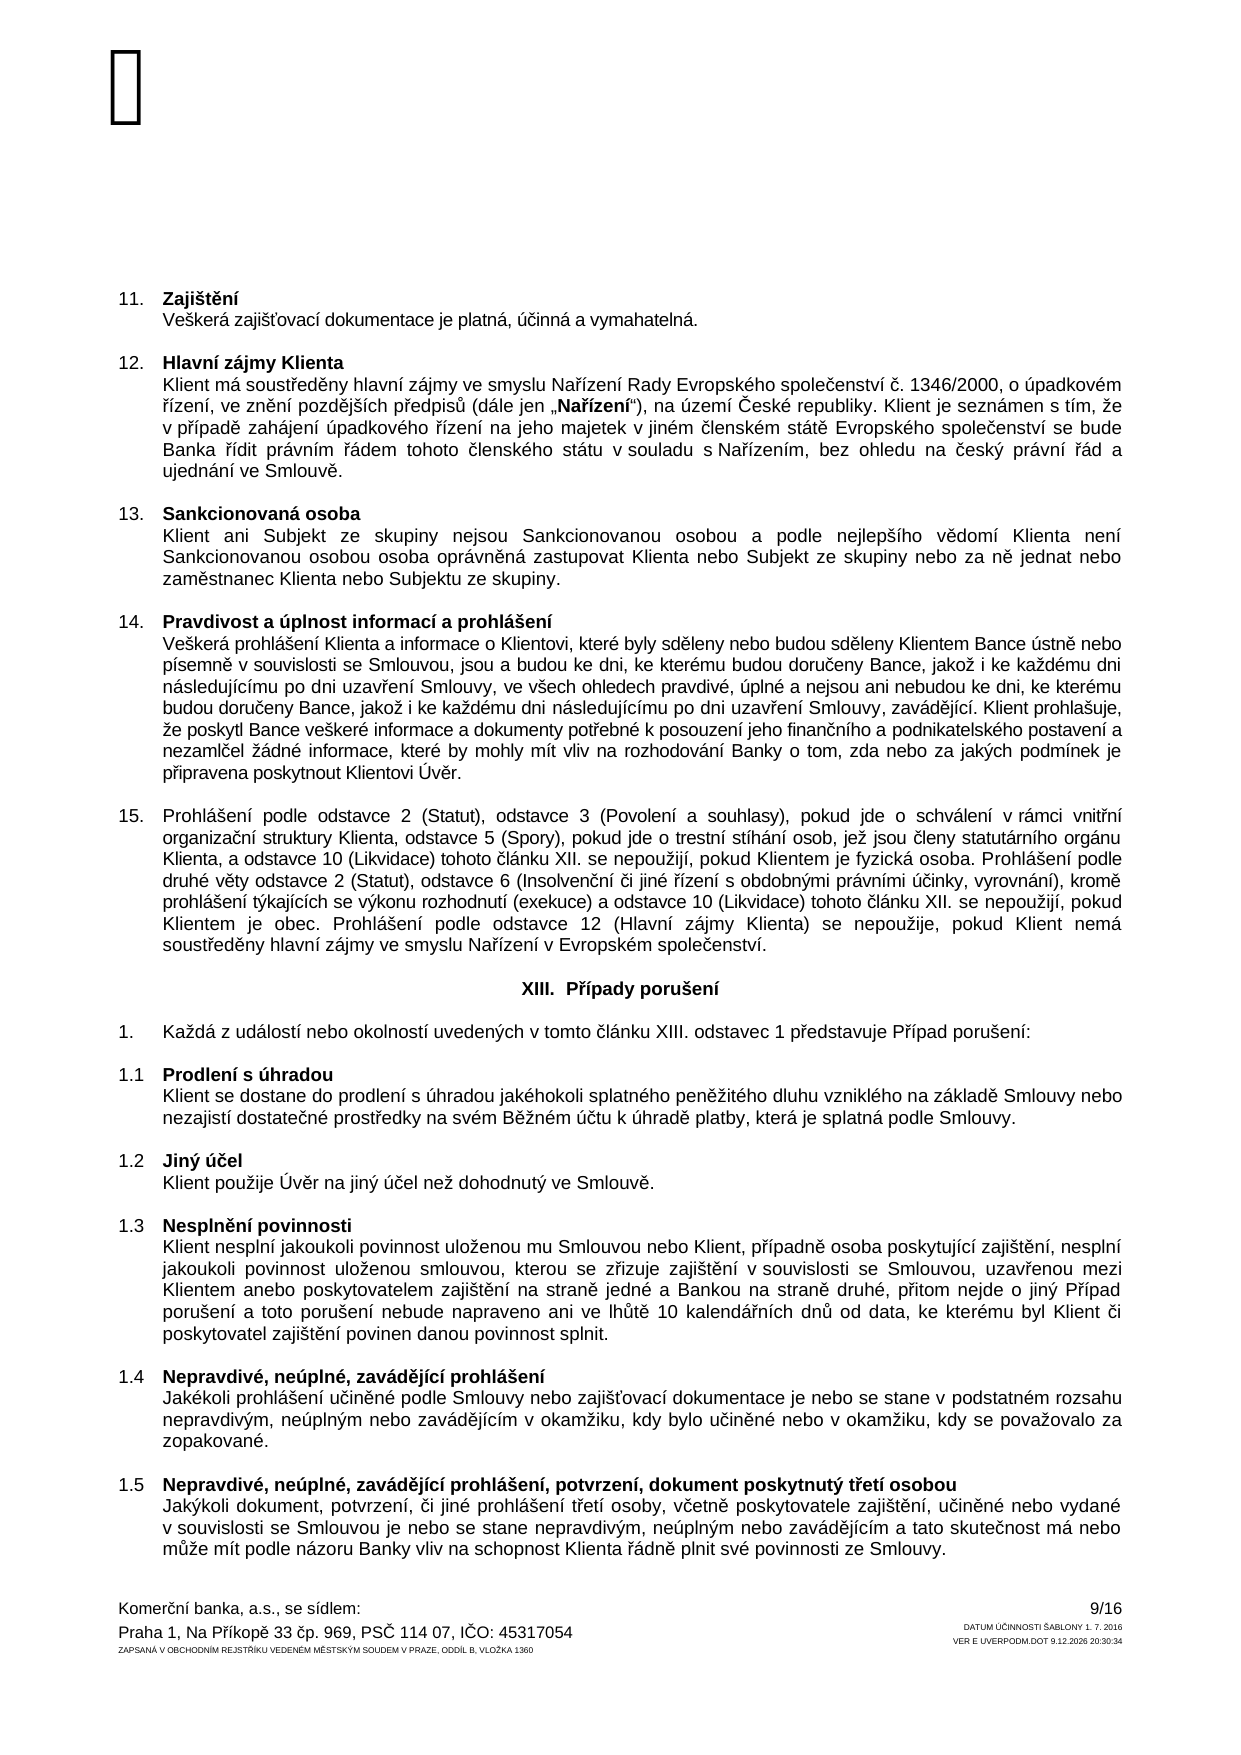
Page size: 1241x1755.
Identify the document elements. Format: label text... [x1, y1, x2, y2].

text 12. Hlavní zájmy Klienta [118, 352, 1122, 374]
text 1.1 Prodlení s úhradou [118, 1064, 1122, 1085]
text 1.5 Nepravdivé, neúplné, zavádějící prohlášení, potvrzení, dokument poskytnutý třetí osobou [118, 1473, 1122, 1495]
text Klient má soustředěny hlavní zájmy ve smyslu Nařízení Rady Evropského společenství č. 1346/2000, o úpadkovém řízení, ve znění pozdějších předpisů (dále jen „Nařízení“), na území České republiky. Klient je seznámen s tím, že v případě zahájení úpadkového řízení na jeho majetek v jiném členském státě Evropského společenství se bude Banka řídit právním řádem tohoto členského státu v souladu s Nařízením, bez ohledu na český právní řád a ujednání ve Smlouvě. [162, 374, 1122, 481]
text Veškerá prohlášení Klienta a informace o Klientovi, které byly sděleny nebo budou sděleny Klientem Bance ústně nebo písemně v souvislosti se Smlouvou, jsou a budou ke dni, ke kterému budou doručeny Bance, jakož i ke každému dni následujícímu po dni uzavření Smlouvy, ve všech ohledech pravdivé, úplné a nejsou ani nebudou ke dni, ke kterému budou doručeny Bance, jakož i ke každému dni následujícímu po dni uzavření Smlouvy, zavádějící. Klient prohlašuje, že poskytl Bance veškeré informace a dokumenty potřebné k posouzení jeho finančního a podnikatelského postavení a nezamlčel žádné informace, které by mohly mít vliv na rozhodování Banky o tom, zda nebo za jakých podmínek je připravena poskytnout Klientovi Úvěr. [162, 632, 1122, 783]
subtitle Jakýkoli dokument, potvrzení, či jiné prohlášení třetí osoby, včetně poskytovatele zajištění, učiněné nebo vydané v souvislosti se Smlouvou je nebo se stane nepravdivým, neúplným nebo zavádějícím a tato skutečnost má nebo může mít podle názoru Banky vliv na schopnost Klienta řádně plnit své povinnosti ze Smlouvy. [162, 1495, 1122, 1559]
text 1.4 Nepravdivé, neúplné, zavádějící prohlášení [118, 1366, 1122, 1387]
text 14. Pravdivost a úplnost informací a prohlášení [118, 611, 1122, 632]
text 15. Prohlášení podle odstavce 2 (Statut), odstavce 3 (Povolení a souhlasy), pokud jde o schválení v rámci vnitřní organizační struktury Klienta, odstavce 5 (Spory), pokud jde o trestní stíhání osob, jež jsou členy statutárního orgánu Klienta, a odstavce 10 (Likvidace) tohoto článku XII. se nepoužijí, pokud Klientem je fyzická osoba. Prohlášení podle druhé věty odstavce 2 (Statut), odstavce 6 (Insolvenční či jiné řízení s obdobnými právními účinky, vyrovnání), kromě prohlášení týkajících se výkonu rozhodnutí (exekuce) a odstavce 10 (Likvidace) tohoto článku XII. se nepoužijí, pokud Klientem je obec. Prohlášení podle odstavce 12 (Hlavní zájmy Klienta) se nepoužije, pokud Klient nemá soustředěny hlavní zájmy ve smyslu Nařízení v Evropském společenství. [118, 805, 1122, 956]
text Veškerá zajišťovací dokumentace je platná, účinná a vymahatelná. [162, 309, 1122, 331]
text Klient ani Subjekt ze skupiny nejsou Sankcionovanou osobou a podle nejlepšího vědomí Klienta není Sankcionovanou osobou osoba oprávněná zastupovat Klienta nebo Subjekt ze skupiny nebo za ně jednat nebo zaměstnanec Klienta nebo Subjektu ze skupiny. [162, 524, 1122, 589]
text 1.2 Jiný účel [118, 1150, 1122, 1171]
subtitle Jakékoli prohlášení učiněné podle Smlouvy nebo zajišťovací dokumentace je nebo se stane v podstatném rozsahu nepravdivým, neúplným nebo zavádějícím v okamžiku, kdy bylo učiněné nebo v okamžiku, kdy se považovalo za zopakované. [162, 1387, 1122, 1452]
subtitle Klient použije Úvěr na jiný účel než dohodnutý ve Smlouvě. [118, 1171, 1122, 1193]
text 1.3 Nesplnění povinnosti [118, 1214, 1122, 1236]
text 13. Sankcionovaná osoba [118, 503, 1122, 524]
text 1. Každá z událostí nebo okolností uvedených v tomto článku XIII. odstavec 1 představuje Případ porušení: [118, 1021, 1122, 1042]
subtitle Klient se dostane do prodlení s úhradou jakéhokoli splatného peněžitého dluhu vzniklého na základě Smlouvy nebo nezajistí dostatečné prostředky na svém Běžném účtu k úhradě platby, která je splatná podle Smlouvy. [162, 1085, 1122, 1128]
text 11. Zajištění [118, 287, 1122, 309]
text XIII. Případy porušení [118, 977, 1122, 999]
subtitle Klient nesplní jakoukoli povinnost uloženou mu Smlouvou nebo Klient, případně osoba poskytující zajištění, nesplní jakoukoli povinnost uloženou smlouvou, kterou se zřizuje zajištění v souvislosti se Smlouvou, uzavřenou mezi Klientem anebo poskytovatelem zajištění na straně jedné a Bankou na straně druhé, přitom nejde o jiný Případ porušení a toto porušení nebude napraveno ani ve lhůtě 10 kalendářních dnů od data, ke kterému byl Klient či poskytovatel zajištění povinen danou povinnost splnit. [162, 1236, 1122, 1344]
